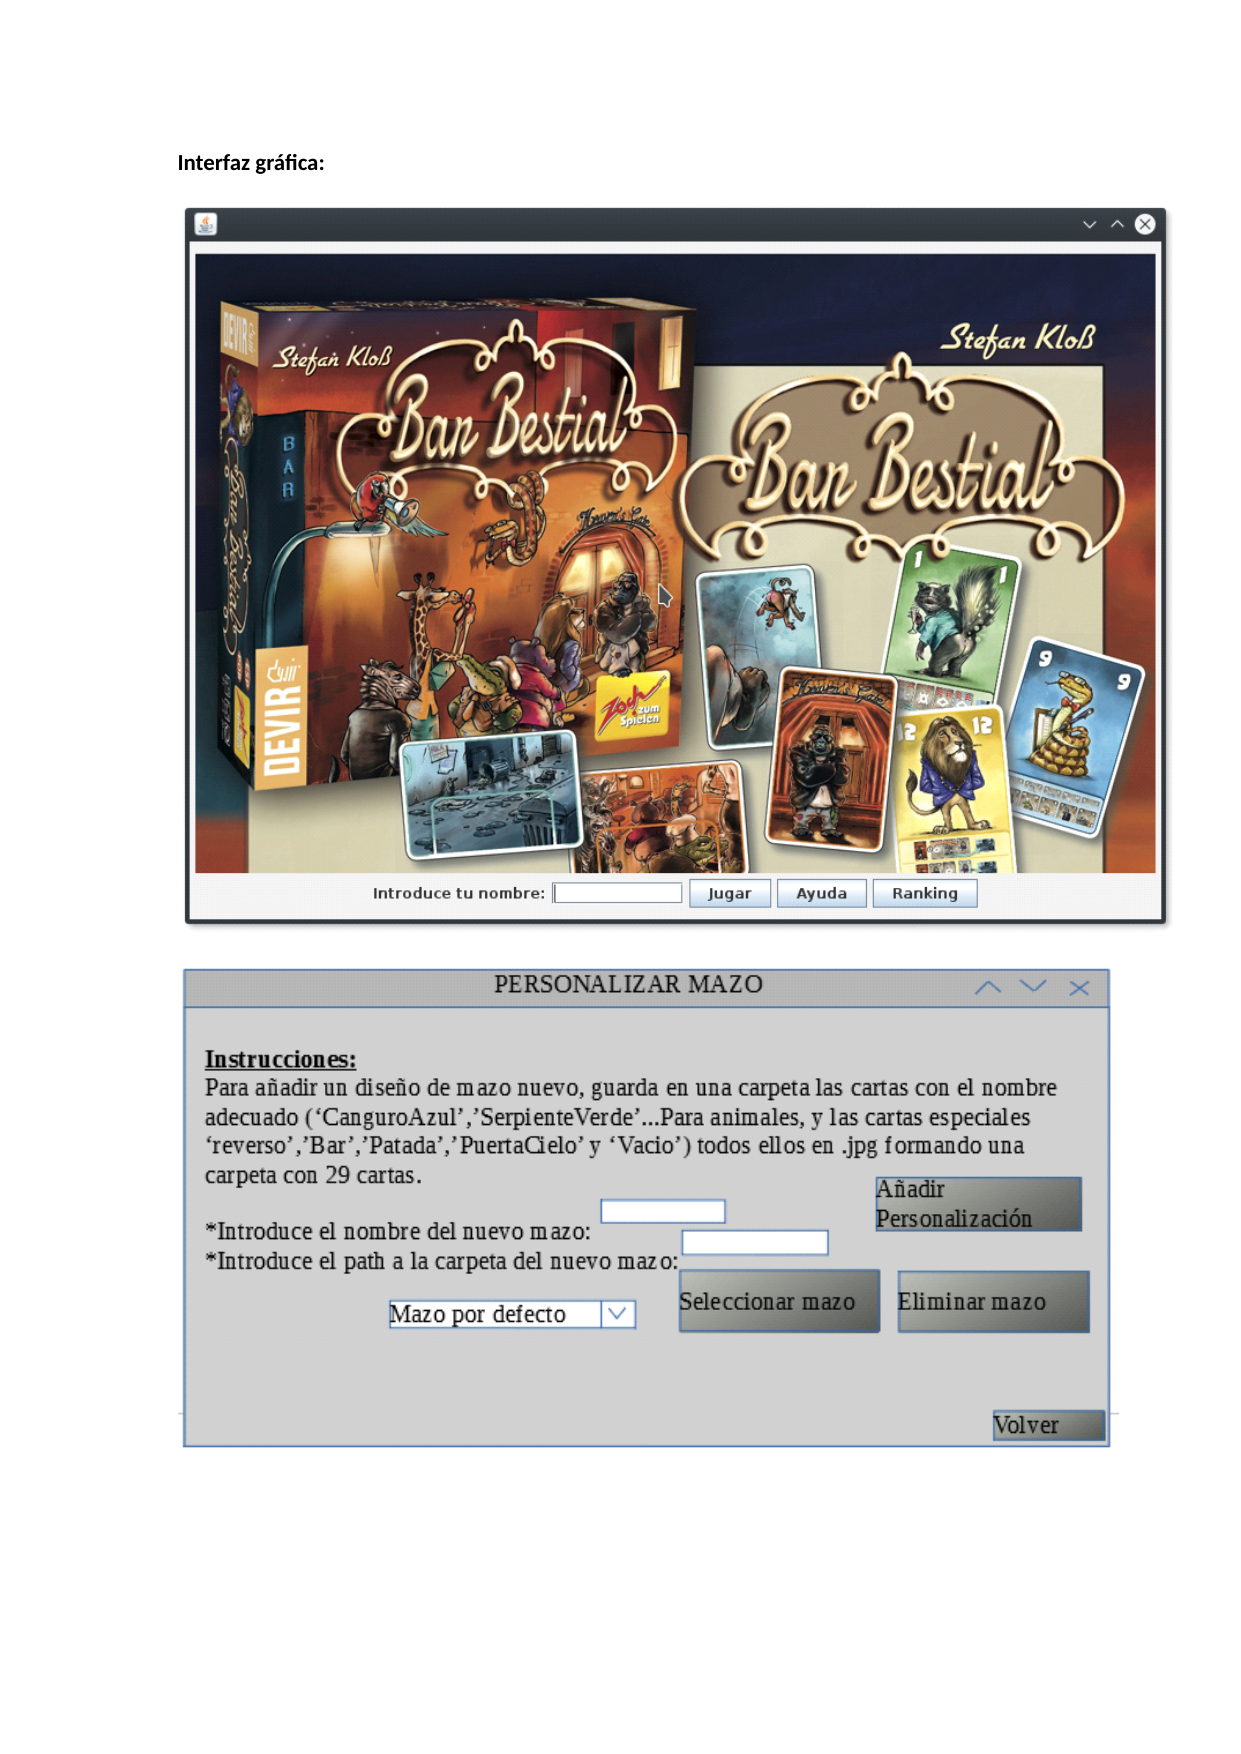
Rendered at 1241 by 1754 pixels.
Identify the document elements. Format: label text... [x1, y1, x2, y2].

text Interfaz gráfica: [177, 148, 1063, 176]
